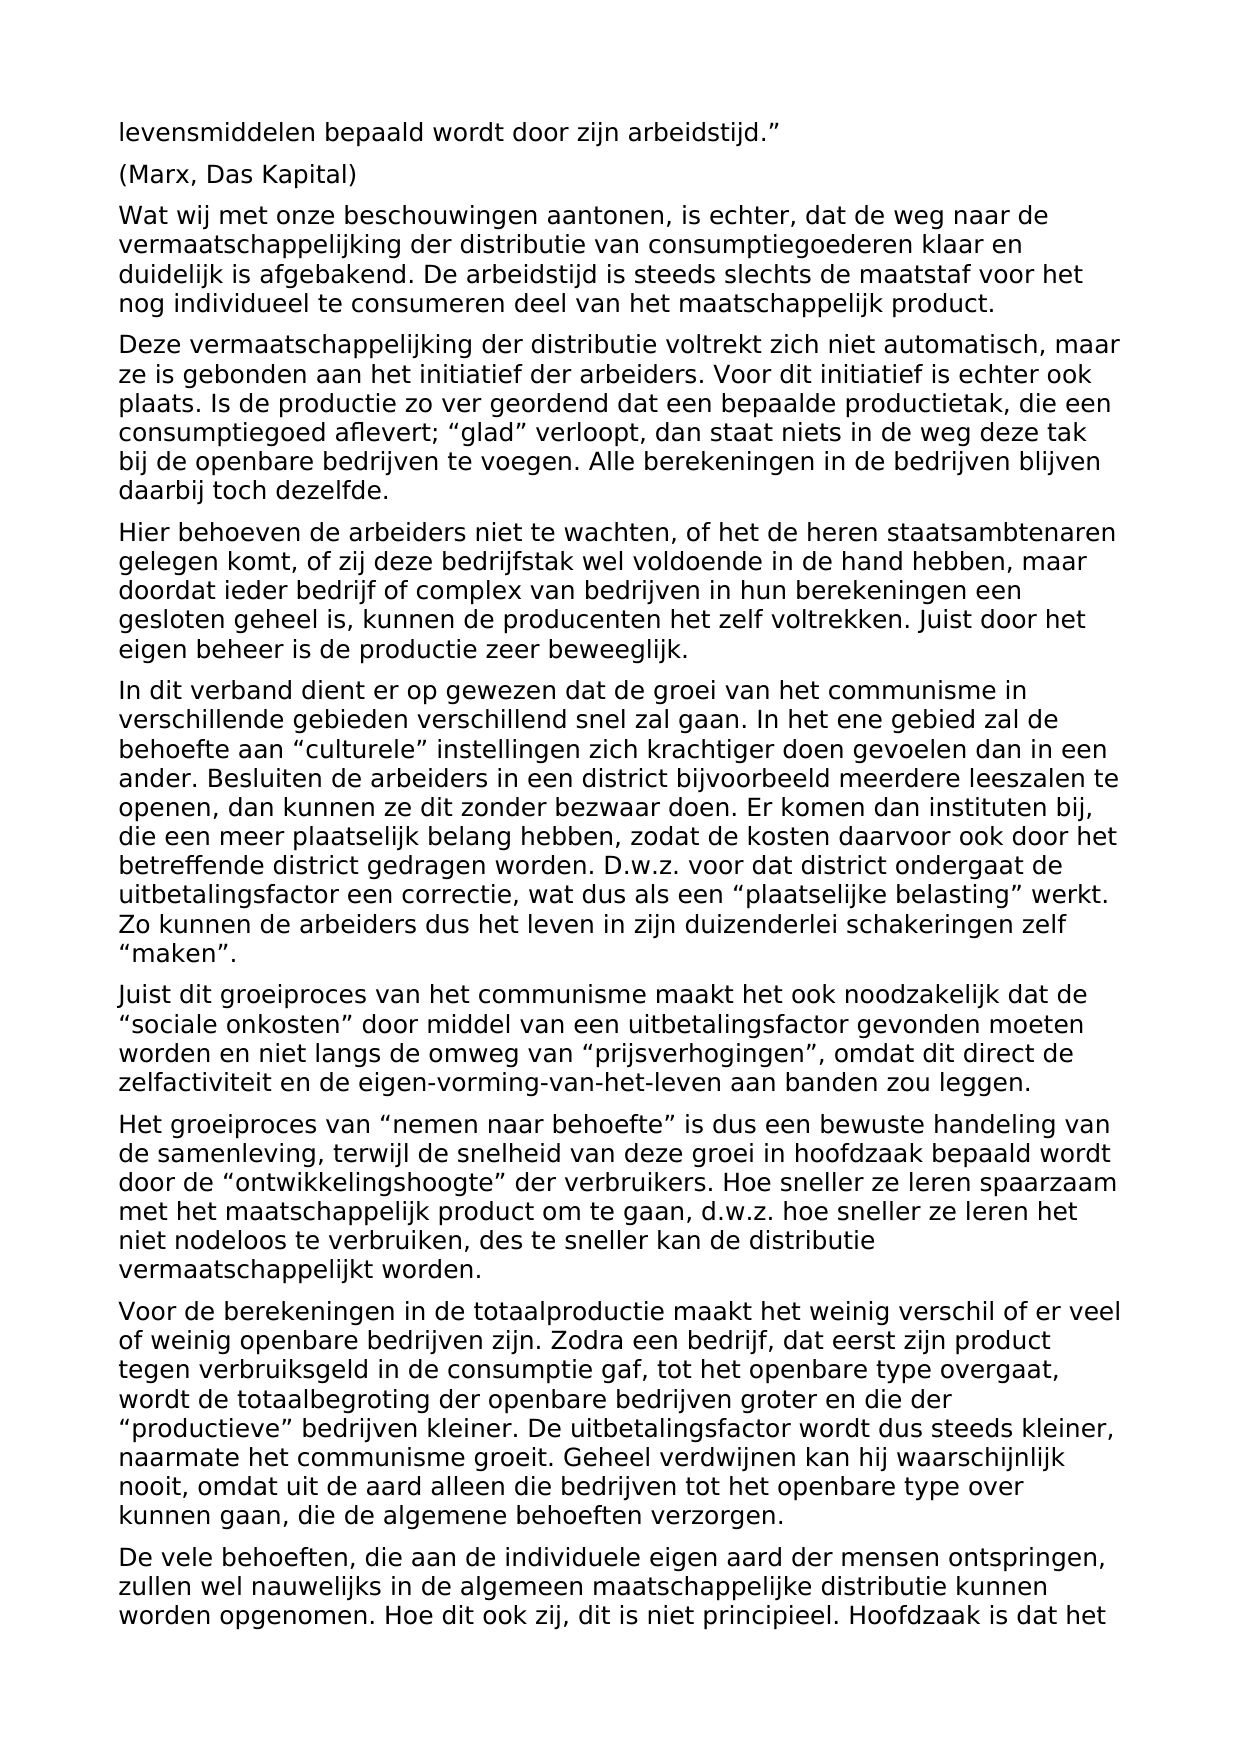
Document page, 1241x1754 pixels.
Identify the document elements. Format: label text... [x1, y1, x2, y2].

text Deze vermaatschappelijking der distributie voltrekt zich niet automatisch, maar ze is gebonden aan het initiatief der arbeiders. Voor dit initiatief is echter ook plaats. Is de productie zo ver geordend dat een bepaalde productietak, die een consumptiegoed aflevert; “glad” verloopt, dan staat niets in de weg deze tak bij de openbare bedrijven te voegen. Alle berekeningen in de bedrijven blijven daarbij toch dezelfde. [118, 331, 1122, 506]
text Het groeiproces van “nemen naar behoefte” is dus een bewuste handeling van de samenleving, terwijl de snelheid van deze groei in hoofdzaak bepaald wordt door de “ontwikkelingshoogte” der verbruikers. Hoe sneller ze leren spaarzaam met het maatschappelijk product om te gaan, d.w.z. hoe sneller ze leren het niet nodeloos te verbruiken, des te sneller kan de distributie vermaatschappelijkt worden. [118, 1110, 1122, 1285]
text Hier behoeven de arbeiders niet te wachten, of het de heren staatsambtenaren gelegen komt, of zij deze bedrijfstak wel voldoende in de hand hebben, maar doordat ieder bedrijf of complex van bedrijven in hun berekeningen een gesloten geheel is, kunnen de producenten het zelf voltrekken. Juist door het eigen beheer is de productie zeer beweeglijk. [118, 518, 1122, 664]
text (Marx, Das Kapital) [118, 160, 1122, 189]
text In dit verband dient er op gewezen dat de groei van het communisme in verschillende gebieden verschillend snel zal gaan. In het ene gebied zal de behoefte aan “culturele” instellingen zich krachtiger doen gevoelen dan in een ander. Besluiten de arbeiders in een district bijvoorbeeld meerdere leeszalen te openen, dan kunnen ze dit zonder bezwaar doen. Er komen dan instituten bij, die een meer plaatselijk belang hebben, zodat de kosten daarvoor ook door het betreffende district gedragen worden. D.w.z. voor dat district ondergaat de uitbetalingsfactor een correctie, wat dus als een “plaatselijke belasting” werkt. Zo kunnen de arbeiders dus het leven in zijn duizenderlei schakeringen zelf “maken”. [118, 676, 1122, 968]
text De vele behoeften, die aan de individuele eigen aard der mensen ontspringen, zullen wel nauwelijks in de algemeen maatschappelijke distributie kunnen worden opgenomen. Hoe dit ook zij, dit is niet principieel. Hoofdzaak is dat het [118, 1543, 1122, 1631]
text Juist dit groeiproces van het communisme maakt het ook noodzakelijk dat de “sociale onkosten” door middel van een uitbetalingsfactor gevonden moeten worden en niet langs de omweg van “prijsverhogingen”, omdat dit direct de zelfactiviteit en de eigen-vorming-van-het-leven aan banden zou leggen. [118, 981, 1122, 1097]
text Voor de berekeningen in de totaalproductie maakt het weinig verschil of er veel of weinig openbare bedrijven zijn. Zodra een bedrijf, dat eerst zijn product tegen verbruiksgeld in de consumptie gaf, tot het openbare type overgaat, wordt de totaalbegroting der openbare bedrijven groter en die der “productieve” bedrijven kleiner. De uitbetalingsfactor wordt dus steeds kleiner, naarmate het communisme groeit. Geheel verdwijnen kan hij waarschijnlijk nooit, omdat uit de aard alleen die bedrijven tot het openbare type over kunnen gaan, die de algemene behoeften verzorgen. [118, 1297, 1122, 1531]
text Wat wij met onze beschouwingen aantonen, is echter, dat de weg naar de vermaatschappelijking der distributie van consumptiegoederen klaar en duidelijk is afgebakend. De arbeidstijd is steeds slechts de maatstaf voor het nog individueel te consumeren deel van het maatschappelijk product. [118, 201, 1122, 318]
text levensmiddelen bepaald wordt door zijn arbeidstijd.” [118, 118, 1122, 147]
